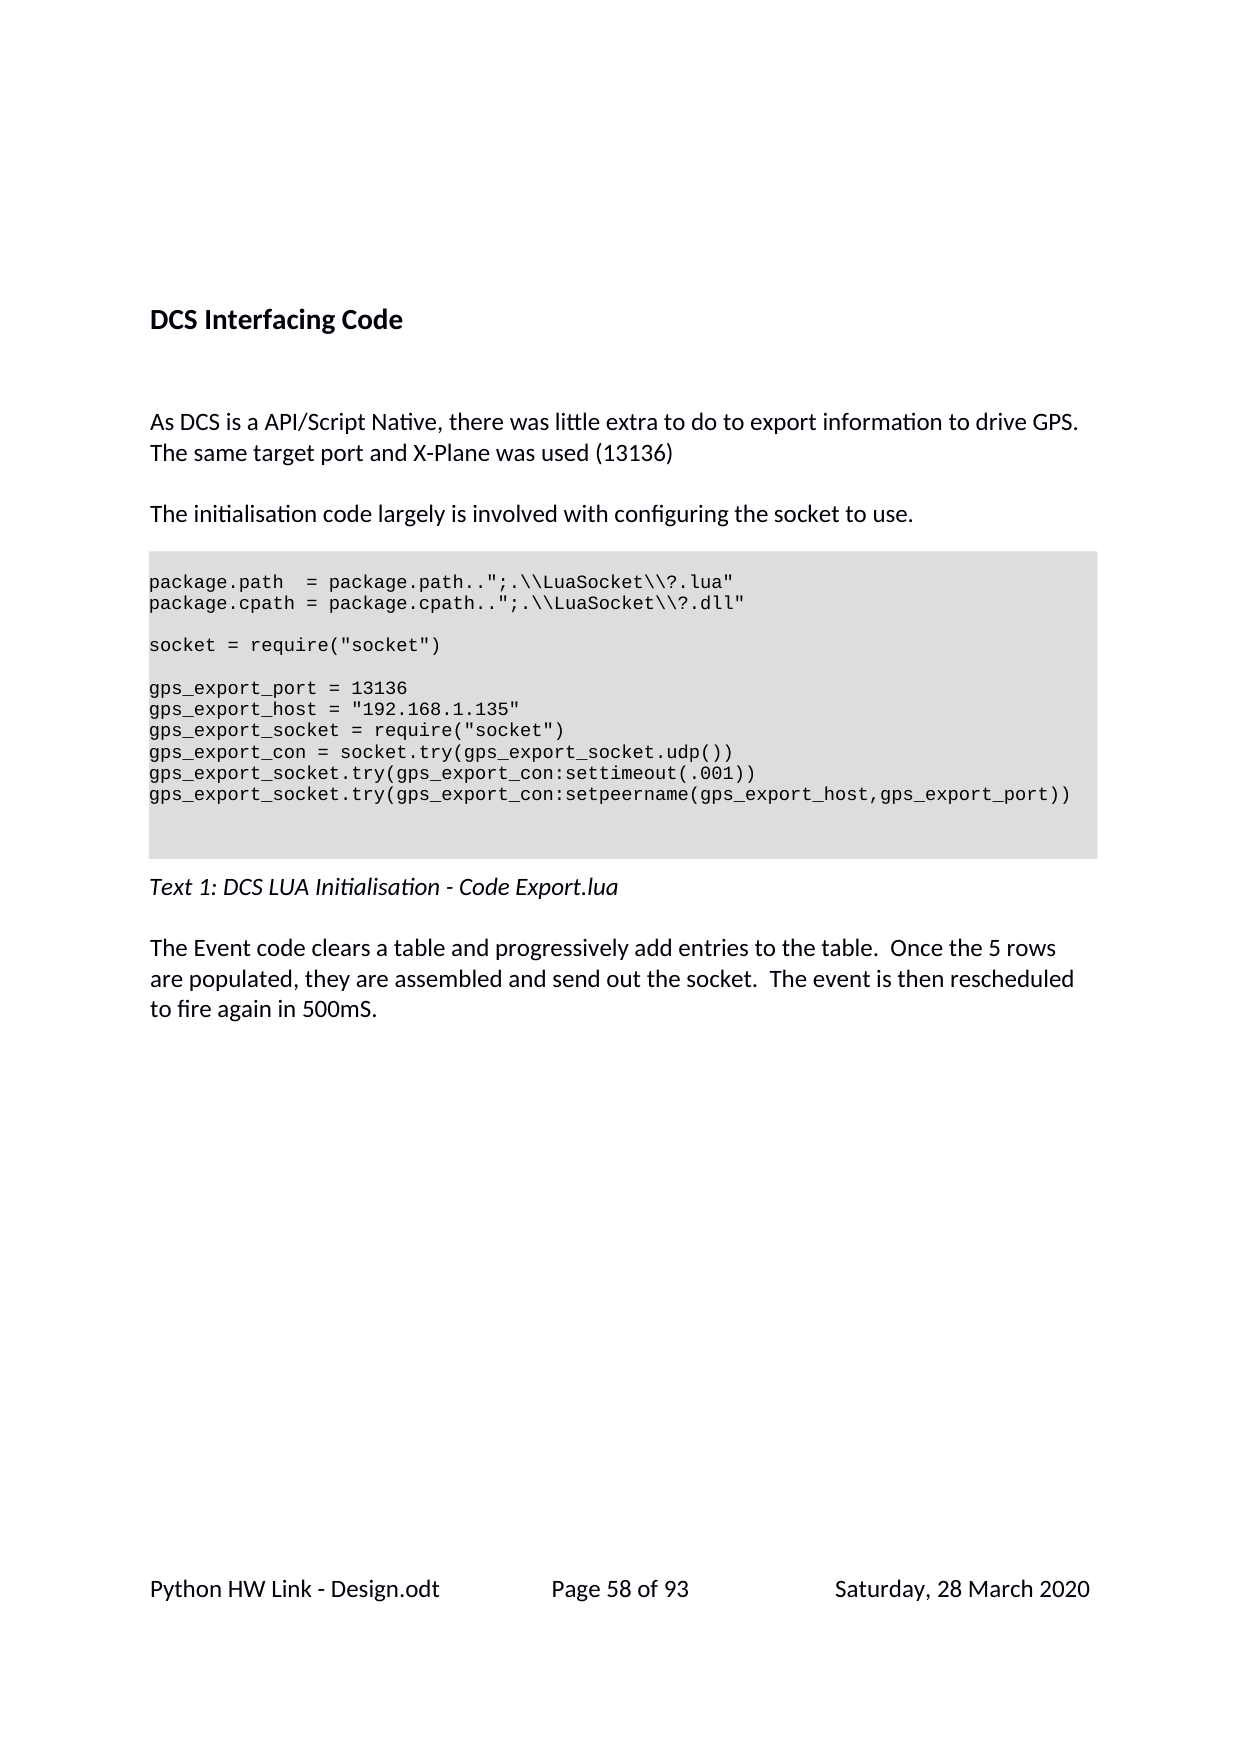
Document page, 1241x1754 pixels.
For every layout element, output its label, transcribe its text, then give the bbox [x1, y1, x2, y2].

text Text 1: DCS LUA Initialisation - Code Export.lua [149, 859, 1097, 902]
text The initialisation code largely is involved with configuring the socket to use. [150, 498, 1090, 528]
text As DCS is a API/Script Native, there was little extra to do to export information to drive GPS. The same target port and X-Plane was used (13136) [150, 406, 1090, 467]
subtitle DCS Interfacing Code [150, 301, 1090, 337]
text The Event code clears a table and progressively add entries to the table. Once the 5 rows are populated, they are assembled and send out the socket. The event is then rescheduled to fire again in 500mS. [150, 932, 1090, 1024]
